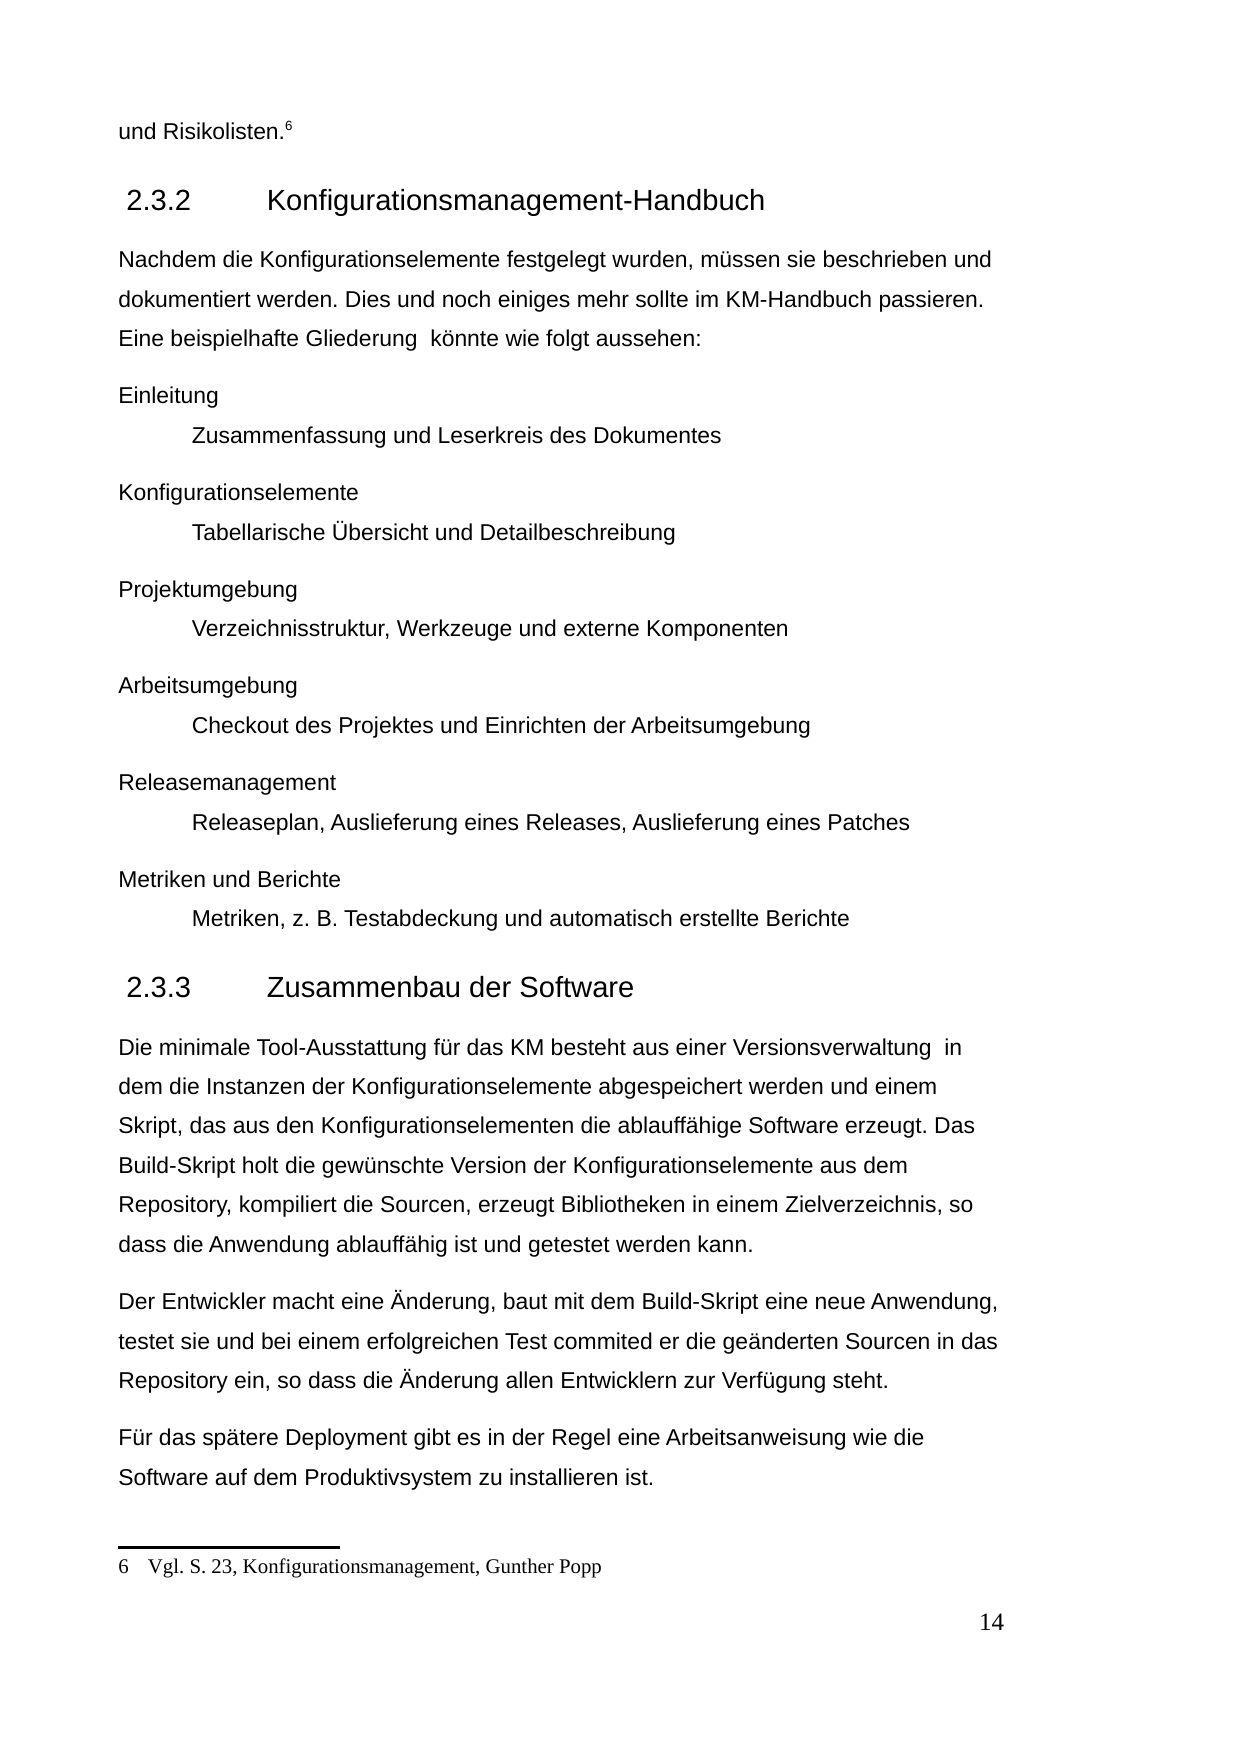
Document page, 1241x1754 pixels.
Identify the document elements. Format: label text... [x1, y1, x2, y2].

text Der Entwickler macht eine Änderung, baut mit dem Build-Skript eine neue Anwendung, testet sie und bei einem erfolgreichen Test commited er die geänderten Sourcen in das Repository ein, so dass die Änderung allen Entwicklern zur Verfügung steht. [118, 1288, 1004, 1393]
text Für das spätere Deployment gibt es in der Regel eine Arbeitsanweisung wie die Software auf dem Produktivsystem zu installieren ist. [118, 1424, 1004, 1490]
text Vgl. S. 23, Konfigurationsmanagement, Gunther Popp [118, 1553, 1004, 1578]
text Releasemanagement Releaseplan, Auslieferung eines Releases, Auslieferung eines Patches [118, 769, 1004, 835]
text Die minimale Tool-Ausstattung für das KM besteht aus einer Versionsverwaltung in dem die Instanzen der Konfigurationselemente abgespeichert werden und einem Skript, das aus den Konfigurationselementen die ablauffähige Software erzeugt. Das Build-Skript holt die gewünschte Version der Konfigurationselemente aus dem Repository, kompiliert die Sourcen, erzeugt Bibliotheken in einem Zielverzeichnis, so dass die Anwendung ablauffähig ist und getestet werden kann. [118, 1033, 1004, 1257]
text Nachdem die Konfigurationselemente festgelegt wurden, müssen sie beschrieben und dokumentiert werden. Dies und noch einiges mehr sollte im KM-Handbuch passieren. Eine beispielhafte Gliederung könnte wie folgt aussehen: [118, 246, 1004, 352]
text Konfigurationselemente Tabellarische Übersicht und Detailbeschreibung [118, 479, 1004, 545]
text Metriken und Berichte Metriken, z. B. Testabdeckung und automatisch erstellte Berichte [118, 866, 1004, 932]
subtitle Zusammenbau der Software [118, 970, 1004, 1003]
text Einleitung Zusammenfassung und Leserkreis des Dokumentes [118, 382, 1004, 448]
text Projektumgebung Verzeichnisstruktur, Werkzeuge und externe Komponenten [118, 576, 1004, 642]
subtitle Konfigurationsmanagement-Handbuch [118, 183, 1004, 216]
text und Risikolisten. [118, 118, 1004, 144]
text Arbeitsumgebung Checkout des Projektes und Einrichten der Arbeitsumgebung [118, 672, 1004, 738]
